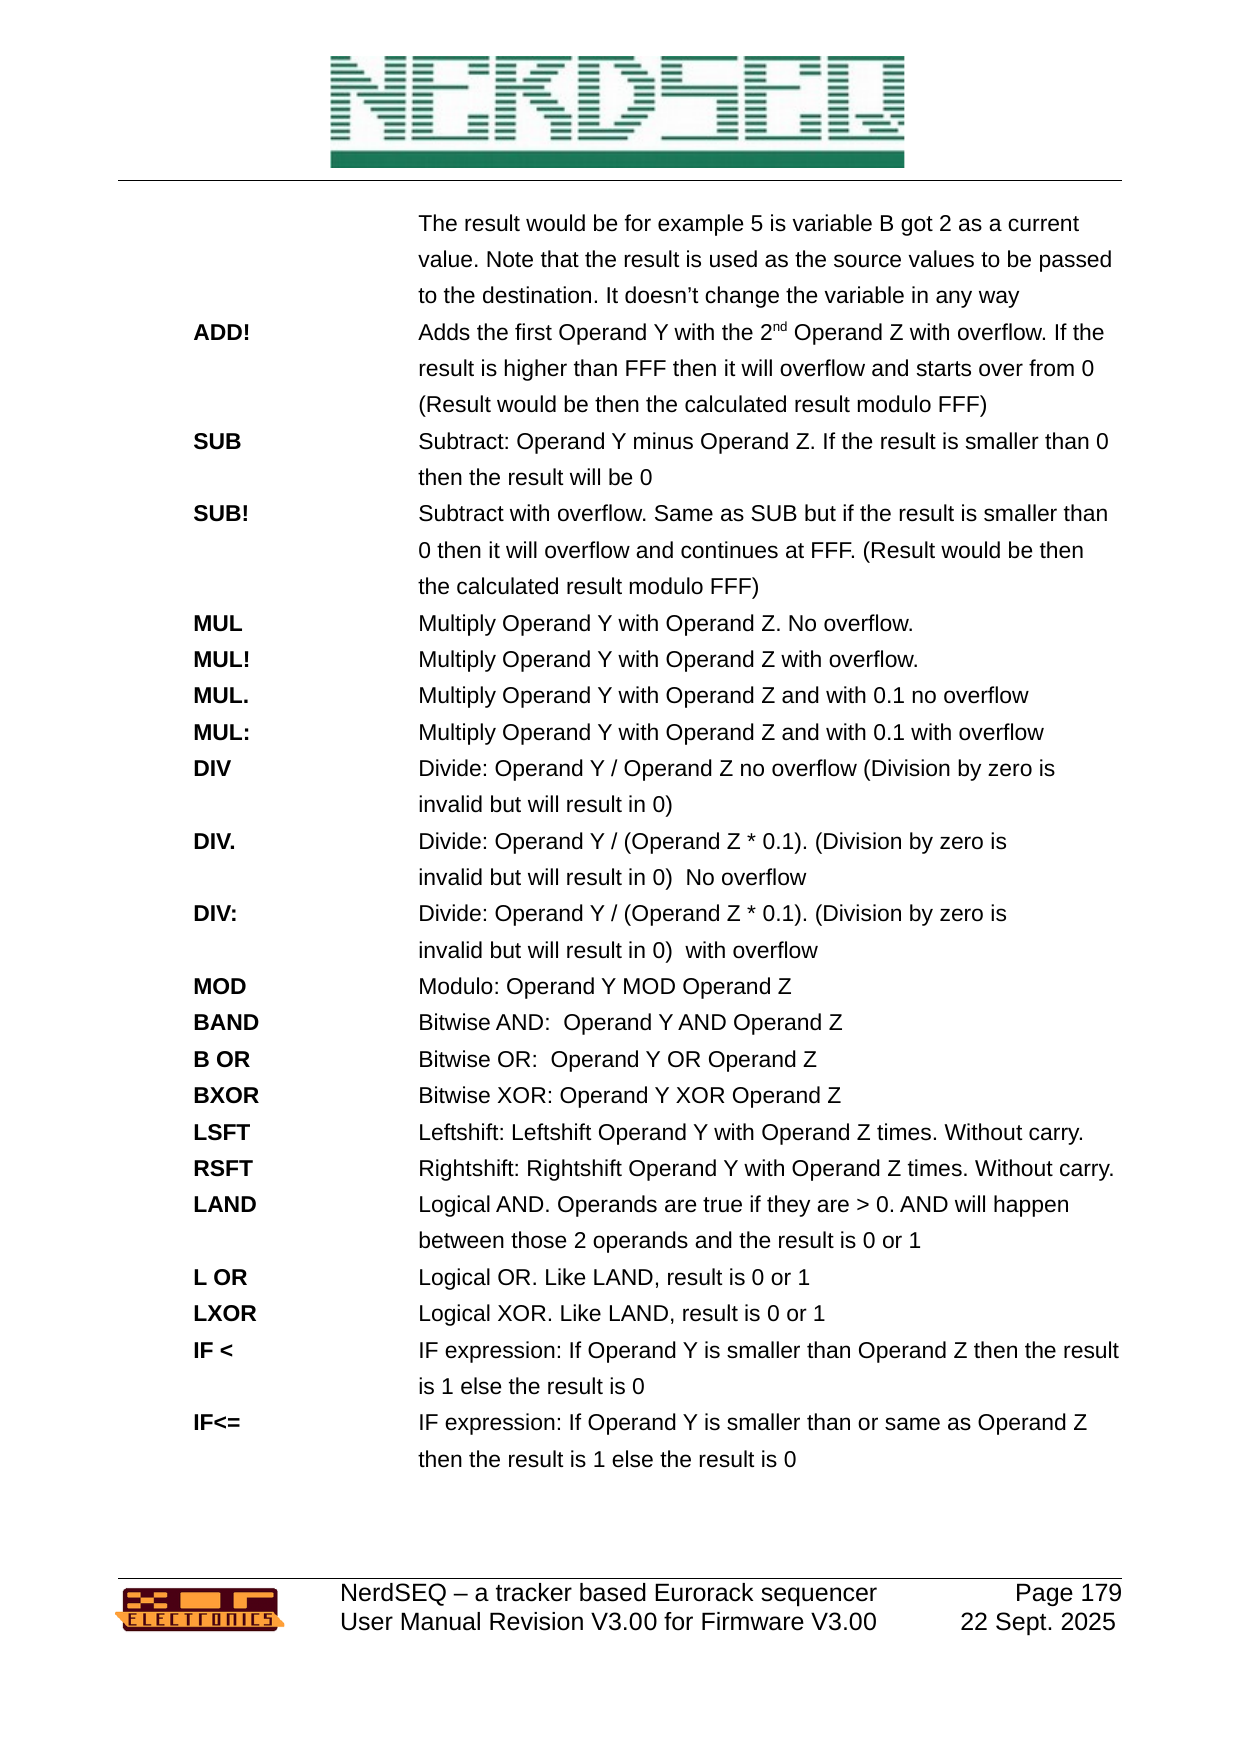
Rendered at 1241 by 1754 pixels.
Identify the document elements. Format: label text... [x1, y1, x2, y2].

text B OR Bitwise OR: Operand Y OR Operand Z [118, 1046, 1122, 1072]
text ADD! Adds the first Operand Y with the 2nd Operand Z with overflow. If the result is higher than FFF then it will overflow and starts over from 0 (Result would be then the calculated result modulo FFF) [118, 319, 1122, 418]
text SUB! Subtract with overflow. Same as SUB but if the result is smaller than 0 then it will overflow and continues at FFF. (Result would be then the calculated result modulo FFF) [118, 500, 1122, 599]
text MUL: Multiply Operand Y with Operand Z and with 0.1 with overflow [118, 718, 1122, 745]
text MUL Multiply Operand Y with Operand Z. No overflow. [118, 609, 1122, 636]
text BAND Bitwise AND: Operand Y AND Operand Z [118, 1009, 1122, 1036]
text IF < IF expression: If Operand Y is smaller than Operand Z then the result is 1 else the result is 0 [118, 1337, 1122, 1399]
text LAND Logical AND. Operands are true if they are > 0. AND will happen between those 2 operands and the result is 0 or 1 [118, 1191, 1122, 1254]
text DIV: Divide: Operand Y / (Operand Z * 0.1). (Division by zero is invalid but will result in 0) with overflow [118, 900, 1122, 963]
picture [330, 56, 905, 168]
text MOD Modulo: Operand Y MOD Operand Z [118, 973, 1122, 999]
text MUL! Multiply Operand Y with Operand Z with overflow. [118, 646, 1122, 672]
text BXOR Bitwise XOR: Operand Y XOR Operand Z [118, 1082, 1122, 1108]
text MUL. Multiply Operand Y with Operand Z and with 0.1 no overflow [118, 682, 1122, 708]
picture [115, 1584, 285, 1634]
text L OR Logical OR. Like LAND, result is 0 or 1 [118, 1264, 1122, 1290]
text DIV Divide: Operand Y / Operand Z no overflow (Division by zero is invalid but will result in 0) [118, 755, 1122, 818]
text DIV. Divide: Operand Y / (Operand Z * 0.1). (Division by zero is invalid but will result in 0) No overflow [118, 828, 1122, 890]
text RSFT Rightshift: Rightshift Operand Y with Operand Z times. Without carry. [118, 1155, 1122, 1181]
text IF<= IF expression: If Operand Y is smaller than or same as Operand Z then the result is 1 else the result is 0 [118, 1409, 1122, 1472]
text LXOR Logical XOR. Like LAND, result is 0 or 1 [118, 1300, 1122, 1327]
text LSFT Leftshift: Leftshift Operand Y with Operand Z times. Without carry. [118, 1118, 1122, 1145]
text SUB Subtract: Operand Y minus Operand Z. If the result is smaller than 0 then the result will be 0 [118, 428, 1122, 490]
text The result would be for example 5 is variable B got 2 as a current value. Note that the result is used as the source values to be passed to the destination. It doesn’t change the variable in any way [118, 209, 1122, 309]
